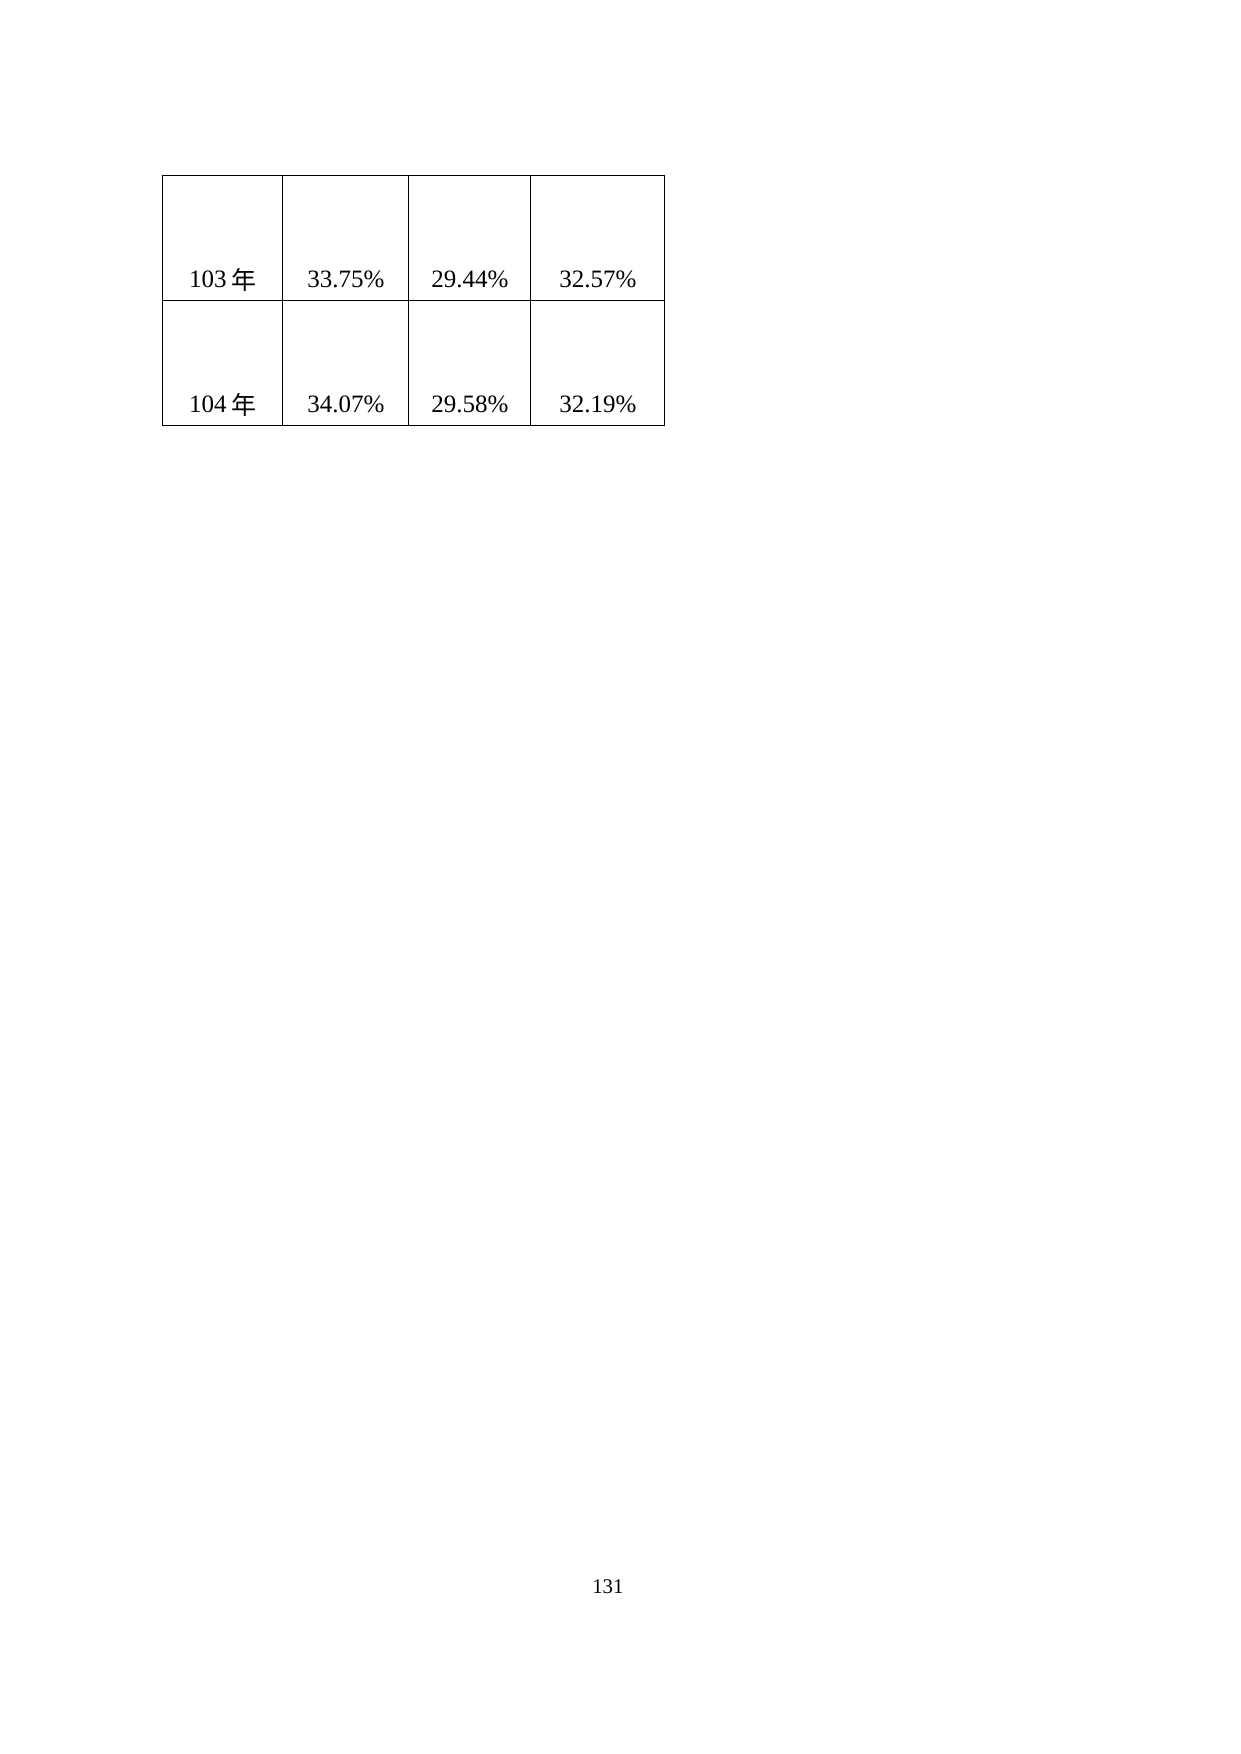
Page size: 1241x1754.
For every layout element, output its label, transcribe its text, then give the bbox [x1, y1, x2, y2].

table_cell [665, 300, 669, 425]
table_cell 29.44% [409, 176, 530, 300]
table_cell [660, 426, 664, 550]
table_cell 103年 [163, 176, 282, 300]
table_cell [669, 425, 674, 550]
table_cell [665, 425, 669, 550]
table_cell [674, 175, 678, 300]
table_cell [163, 426, 660, 550]
table_cell [669, 175, 674, 300]
table_cell [669, 300, 674, 425]
table_cell [679, 425, 684, 550]
table_cell 34.07% [283, 301, 408, 425]
table_cell [665, 175, 669, 300]
table_cell 104年 [163, 301, 282, 425]
table_cell 33.75% [283, 176, 408, 300]
table_cell 32.19% [531, 301, 664, 425]
table_cell [674, 425, 678, 550]
table_cell [674, 300, 678, 425]
table_cell [679, 300, 684, 425]
table_cell 32.57% [531, 176, 664, 300]
table_cell 29.58% [409, 301, 530, 425]
table_cell [679, 175, 684, 300]
